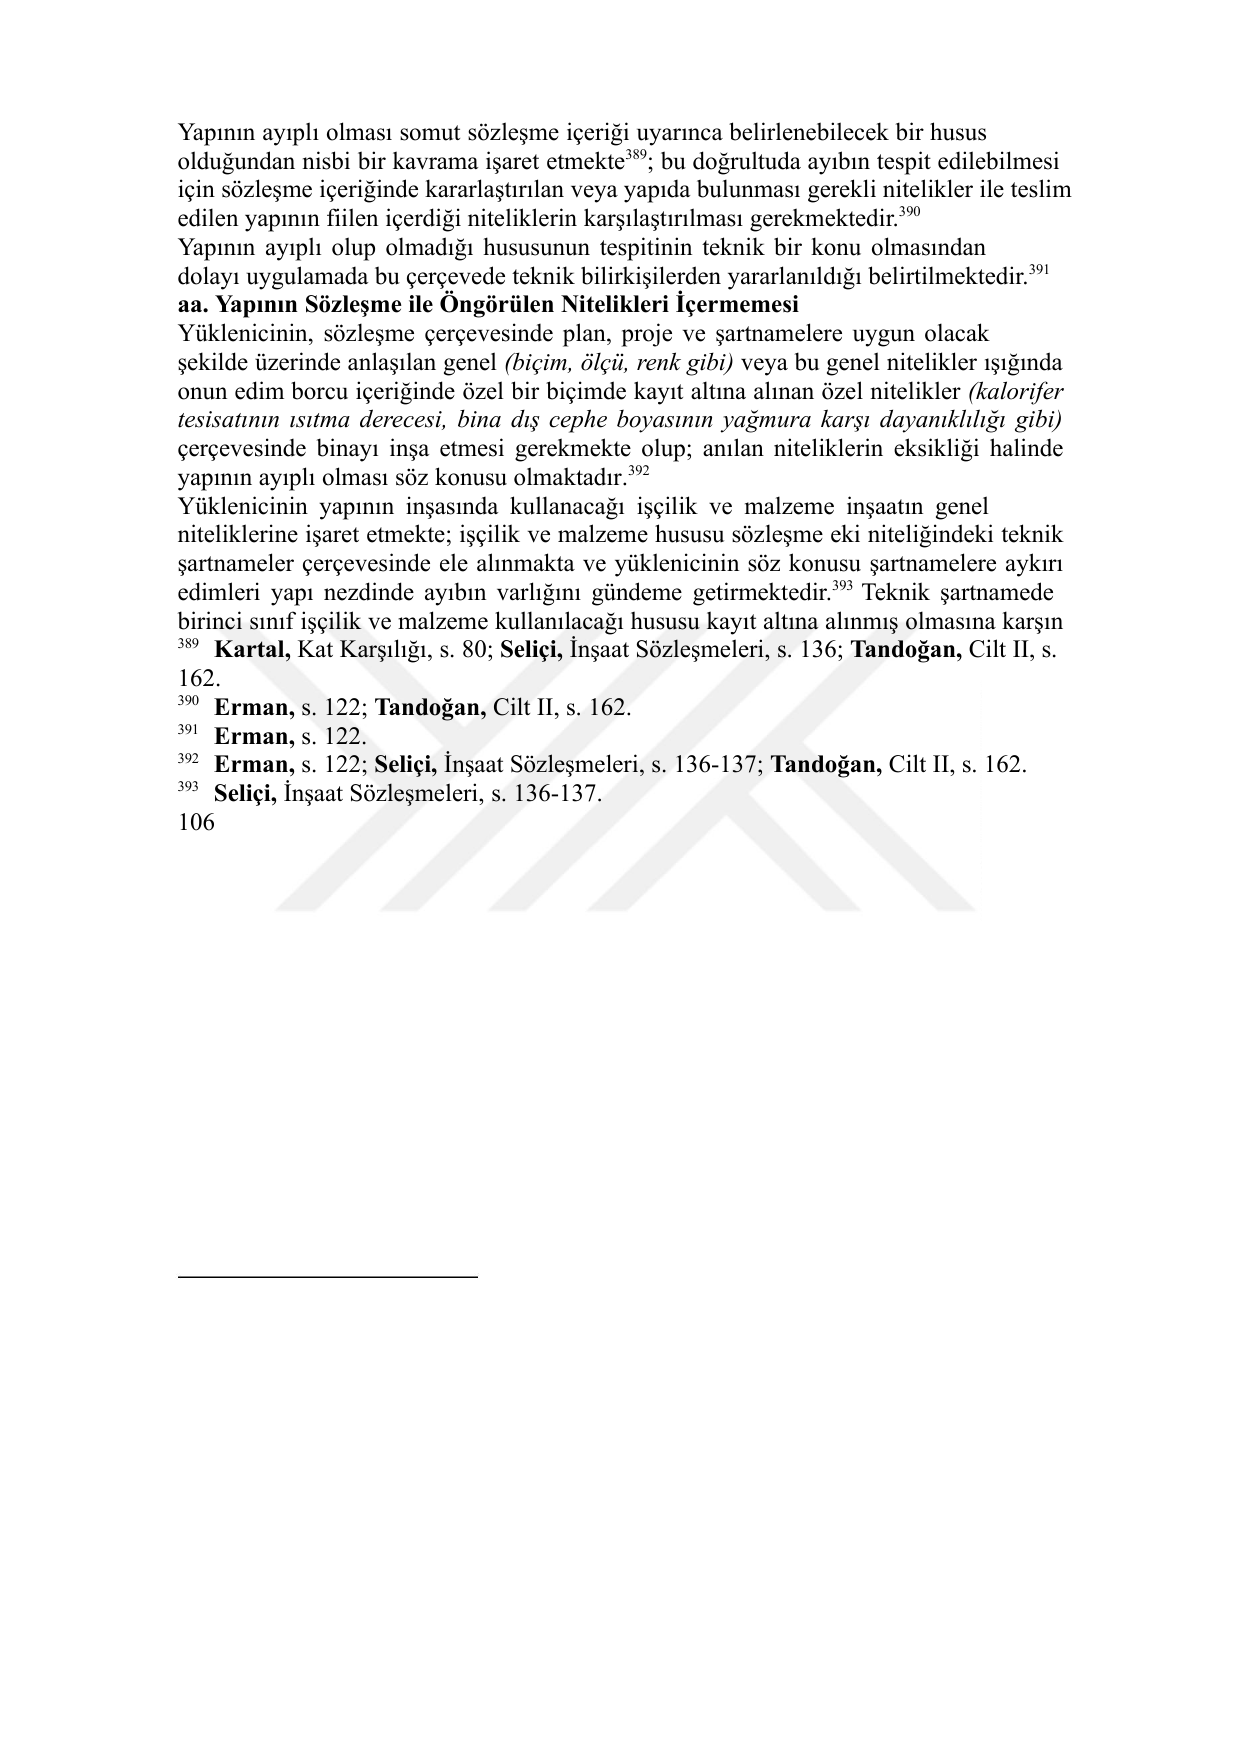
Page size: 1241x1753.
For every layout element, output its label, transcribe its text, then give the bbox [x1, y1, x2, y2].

text 391 Erman, s. 122. [177, 721, 1230, 749]
text birinci sınıf işçilik ve malzeme kullanılacağı hususu kayıt altına alınmış olmasına karşın [177, 606, 1230, 634]
text onun edim borcu içeriğinde özel bir biçimde kayıt altına alınan özel nitelikler (kalorifer [177, 376, 1230, 404]
text 393 Seliçi, İnşaat Sözleşmeleri, s. 136-137. [177, 778, 1230, 807]
text için sözleşme içeriğinde kararlaştırılan veya yapıda bulunması gerekli nitelikler ile teslim [177, 174, 1230, 203]
text Yapının ayıplı olması somut sözleşme içeriği uyarınca belirlenebilecek bir husus [177, 117, 1230, 146]
text 390 Erman, s. 122; Tandoğan, Cilt II, s. 162. [177, 692, 1230, 721]
text aa. Yapının Sözleşme ile Öngörülen Nitelikleri İçermemesi [177, 289, 1230, 318]
text 106 [177, 807, 1230, 836]
text 162. [177, 663, 1230, 692]
text şartnameler çerçevesinde ele alınmakta ve yüklenicinin söz konusu şartnamelere aykırı [177, 548, 1230, 577]
picture [175, 1273, 480, 1280]
text dolayı uygulamada bu çerçevede teknik bilirkişilerden yararlanıldığı belirtilmektedir.391 [177, 261, 1230, 289]
text Yüklenicinin yapının inşasında kullanacağı işçilik ve malzeme inşaatın genel [177, 491, 1230, 519]
text Yüklenicinin, sözleşme çerçevesinde plan, proje ve şartnamelere uygun olacak [177, 318, 1230, 347]
text tesisatının ısıtma derecesi, bina dış cephe boyasının yağmura karşı dayanıklılığı gibi) [177, 404, 1230, 433]
text Yapının ayıplı olup olmadığı hususunun tespitinin teknik bir konu olmasından [177, 232, 1230, 261]
picture [206, 612, 982, 921]
text olduğundan nisbi bir kavrama işaret etmekte389; bu doğrultuda ayıbın tespit edilebilmesi [177, 146, 1230, 174]
text edimleri yapı nezdinde ayıbın varlığını gündeme getirmektedir.393 Teknik şartnamede [177, 577, 1230, 606]
text çerçevesinde binayı inşa etmesi gerekmekte olup; anılan niteliklerin eksikliği halinde [177, 433, 1230, 462]
text yapının ayıplı olması söz konusu olmaktadır.392 [177, 462, 1230, 491]
text 392 Erman, s. 122; Seliçi, İnşaat Sözleşmeleri, s. 136-137; Tandoğan, Cilt II, s. 162. [177, 749, 1230, 778]
text şekilde üzerinde anlaşılan genel (biçim, ölçü, renk gibi) veya bu genel nitelikler ışığında [177, 347, 1230, 376]
text niteliklerine işaret etmekte; işçilik ve malzeme hususu sözleşme eki niteliğindeki teknik [177, 519, 1230, 548]
text edilen yapının fiilen içerdiği niteliklerin karşılaştırılması gerekmektedir.390 [177, 203, 1230, 232]
text 389 Kartal, Kat Karşılığı, s. 80; Seliçi, İnşaat Sözleşmeleri, s. 136; Tandoğan, Cilt II, s. [177, 634, 1230, 663]
